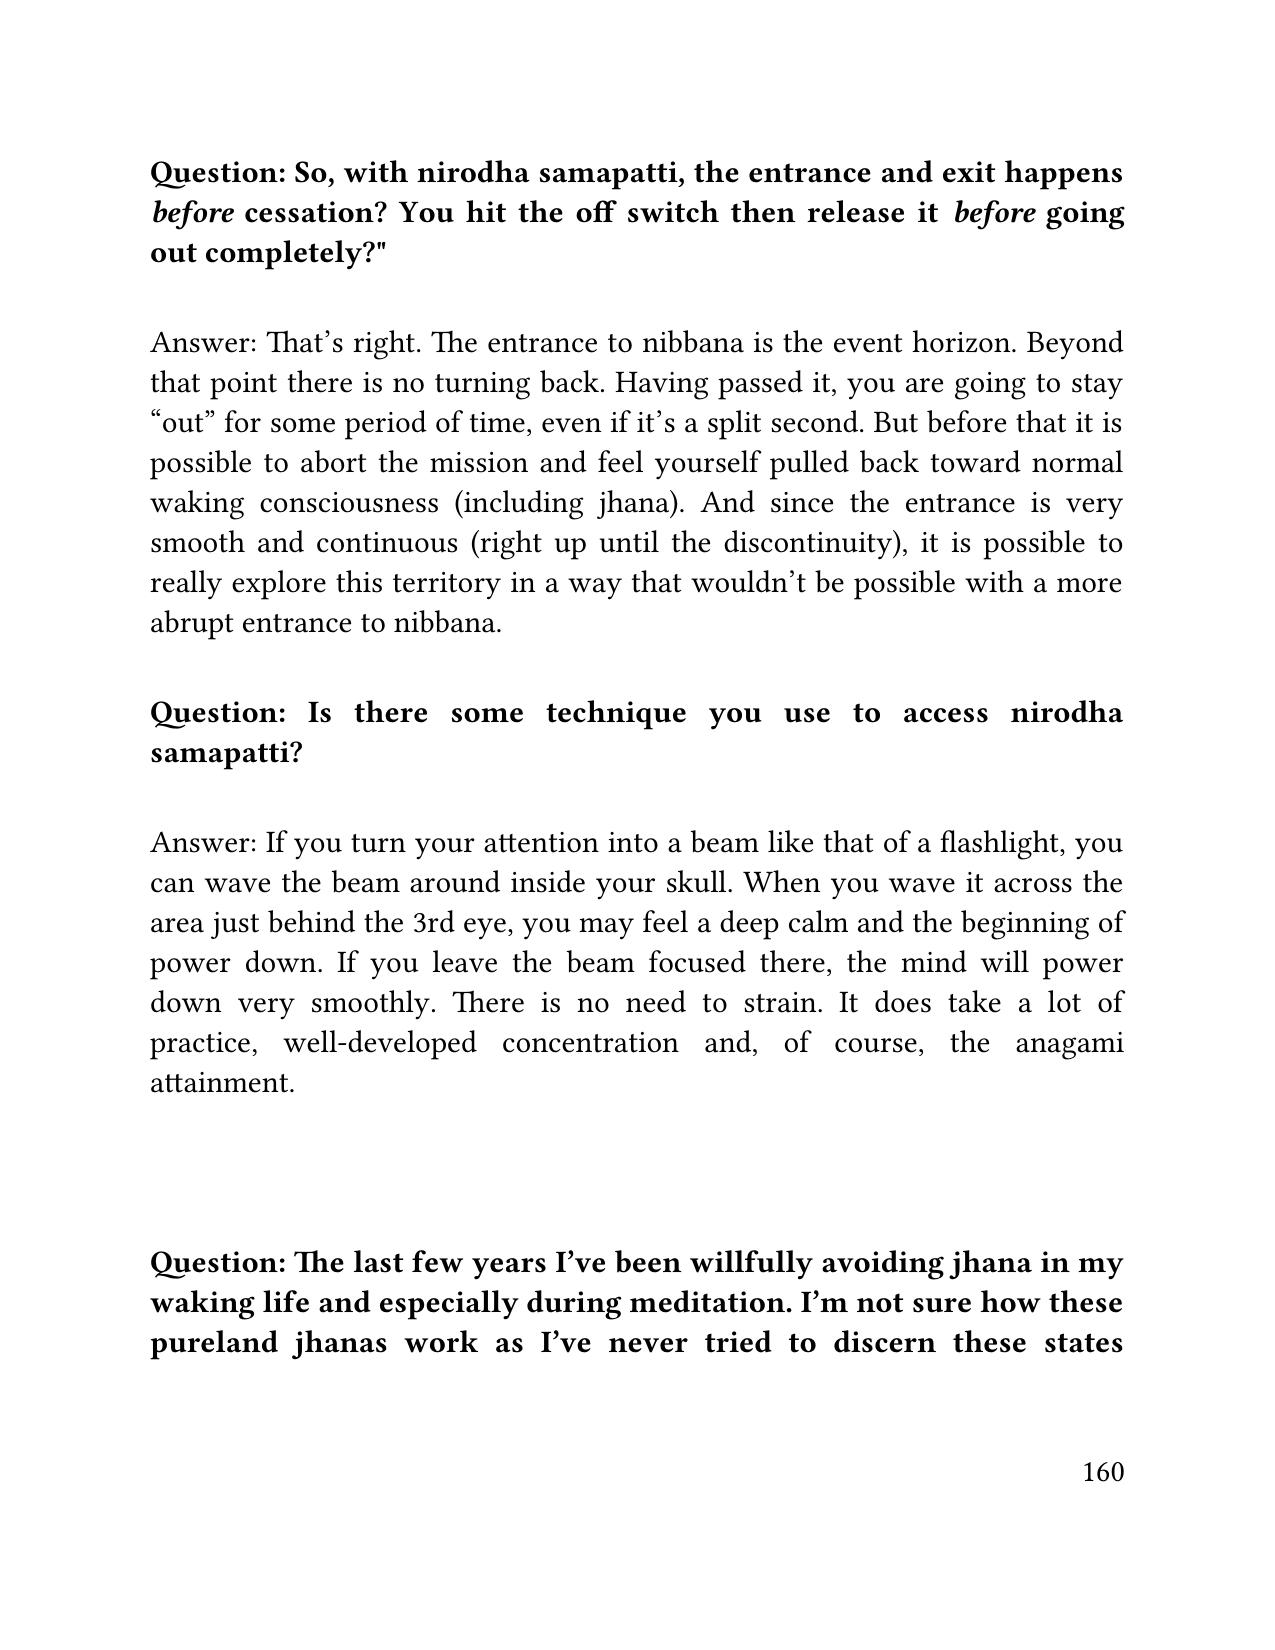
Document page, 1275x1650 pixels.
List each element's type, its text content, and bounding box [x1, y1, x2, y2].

text Question: The last few years I’ve been willfully avoiding jhana in my waking life and especially during meditation. I’m not sure how these pureland jhanas work as I’ve never tried to discern these states [150, 1240, 1125, 1360]
text Answer: If you turn your attention into a beam like that of a flashlight, you can wave the beam around inside your skull. When you wave it across the area just behind the 3rd eye, you may feel a deep calm and the beginning of power down. If you leave the beam focused there, the mind will power down very smoothly. There is no need to strain. It does take a lot of practice, well-developed concentration and, of course, the anagami attainment. [150, 820, 1125, 1100]
text Question: Is there some technique you use to access nirodha samapatti? [150, 690, 1125, 770]
text Question: So, with nirodha samapatti, the entrance and exit happens before cessation? You hit the off switch then release it before going out completely?" [150, 150, 1125, 270]
text Answer: That’s right. The entrance to nibbana is the event horizon. Beyond that point there is no turning back. Having passed it, you are going to stay “out” for some period of time, even if it’s a split second. But before that it is possible to abort the mission and feel yourself pulled back toward normal waking consciousness (including jhana). And since the entrance is very smooth and continuous (right up until the discontinuity), it is possible to really explore this territory in a way that wouldn’t be possible with a more abrupt entrance to nibbana. [150, 320, 1125, 640]
